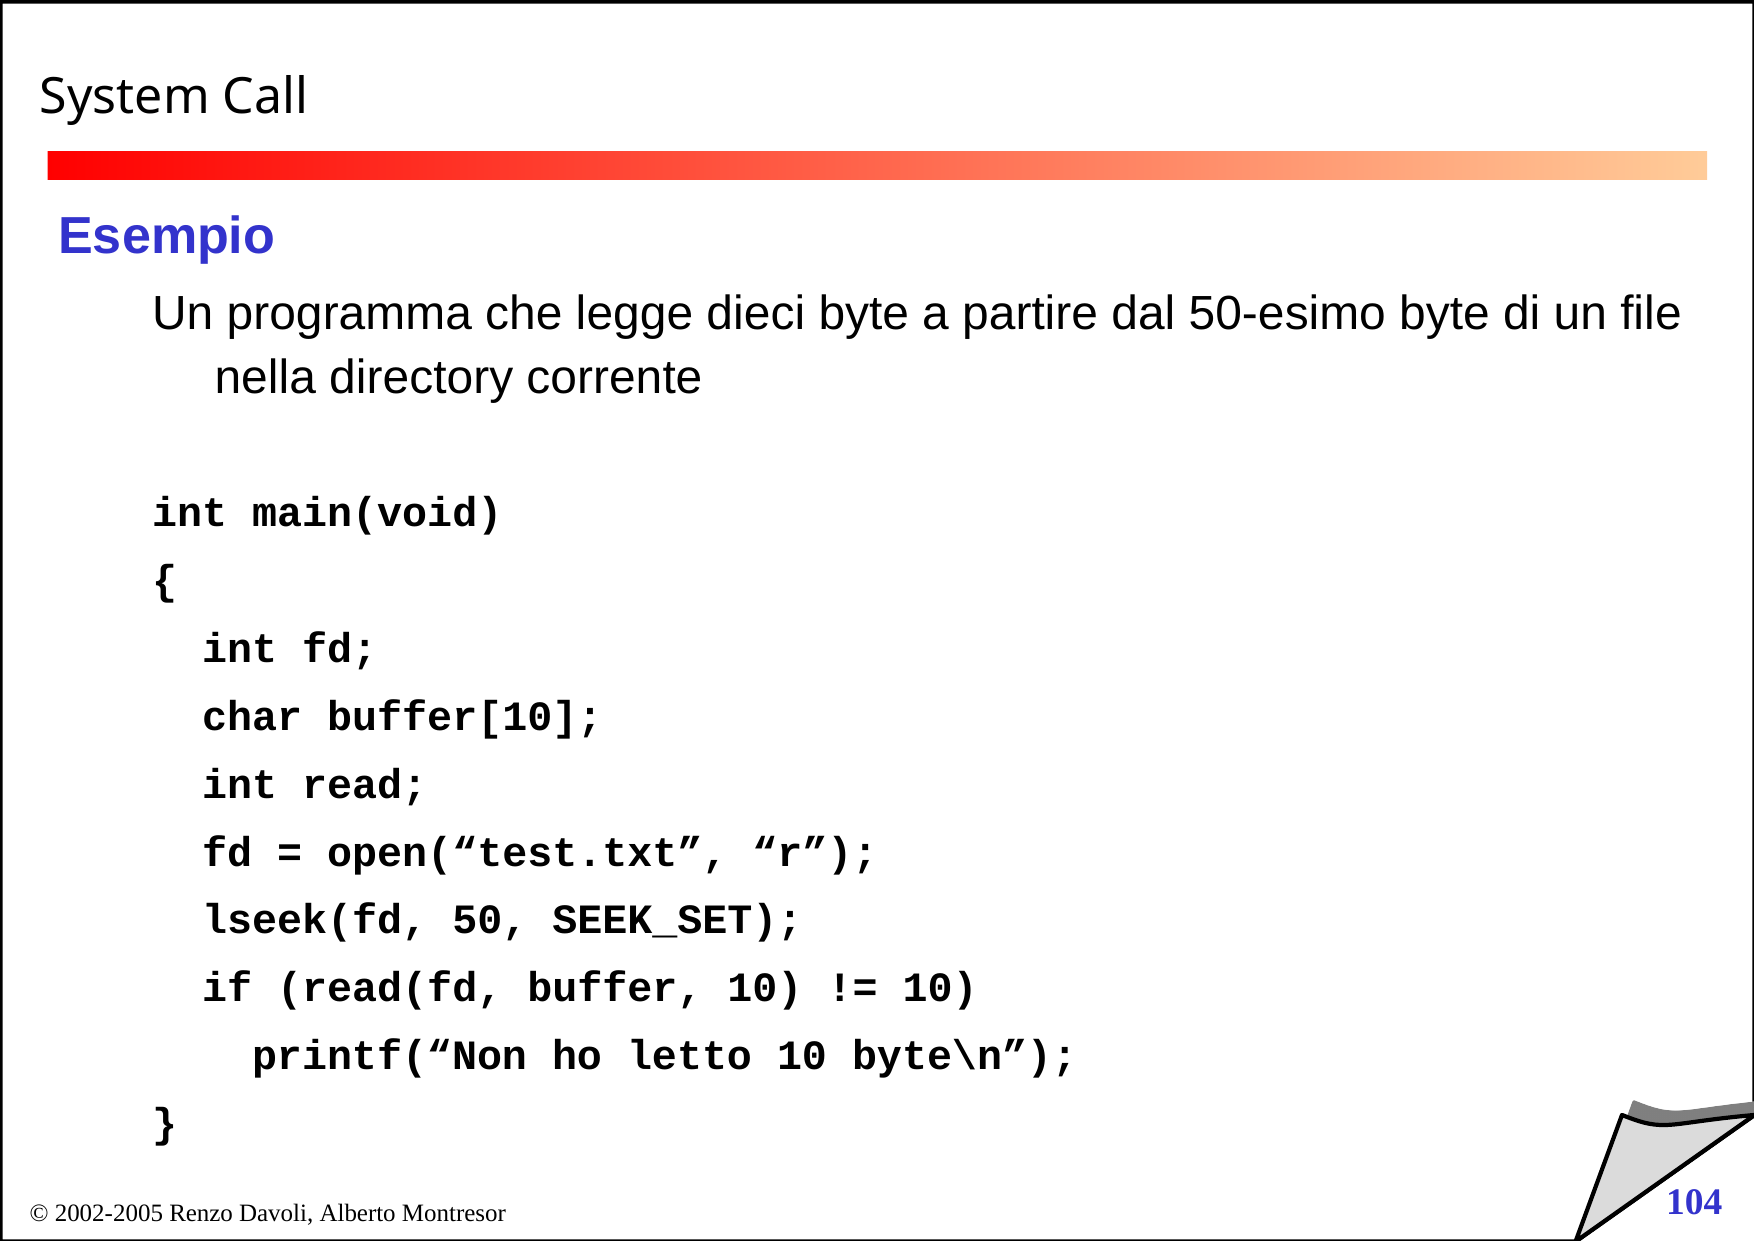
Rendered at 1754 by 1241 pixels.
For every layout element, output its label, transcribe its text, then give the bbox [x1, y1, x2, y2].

list Esempio Un programma che legge dieci byte a partire dal 50-esimo byte di un file nella directory corrente int main(void) { int fd; char buffer[10]; int read; fd = open(“test.txt”, “r”); lseek(fd, 50, SEEK_SET); if (read(fd, buffer, 10) != 10) printf(“Non ho letto 10 byte\n”); } [58, 206, 1696, 1156]
title System Call [40, 49, 1713, 144]
